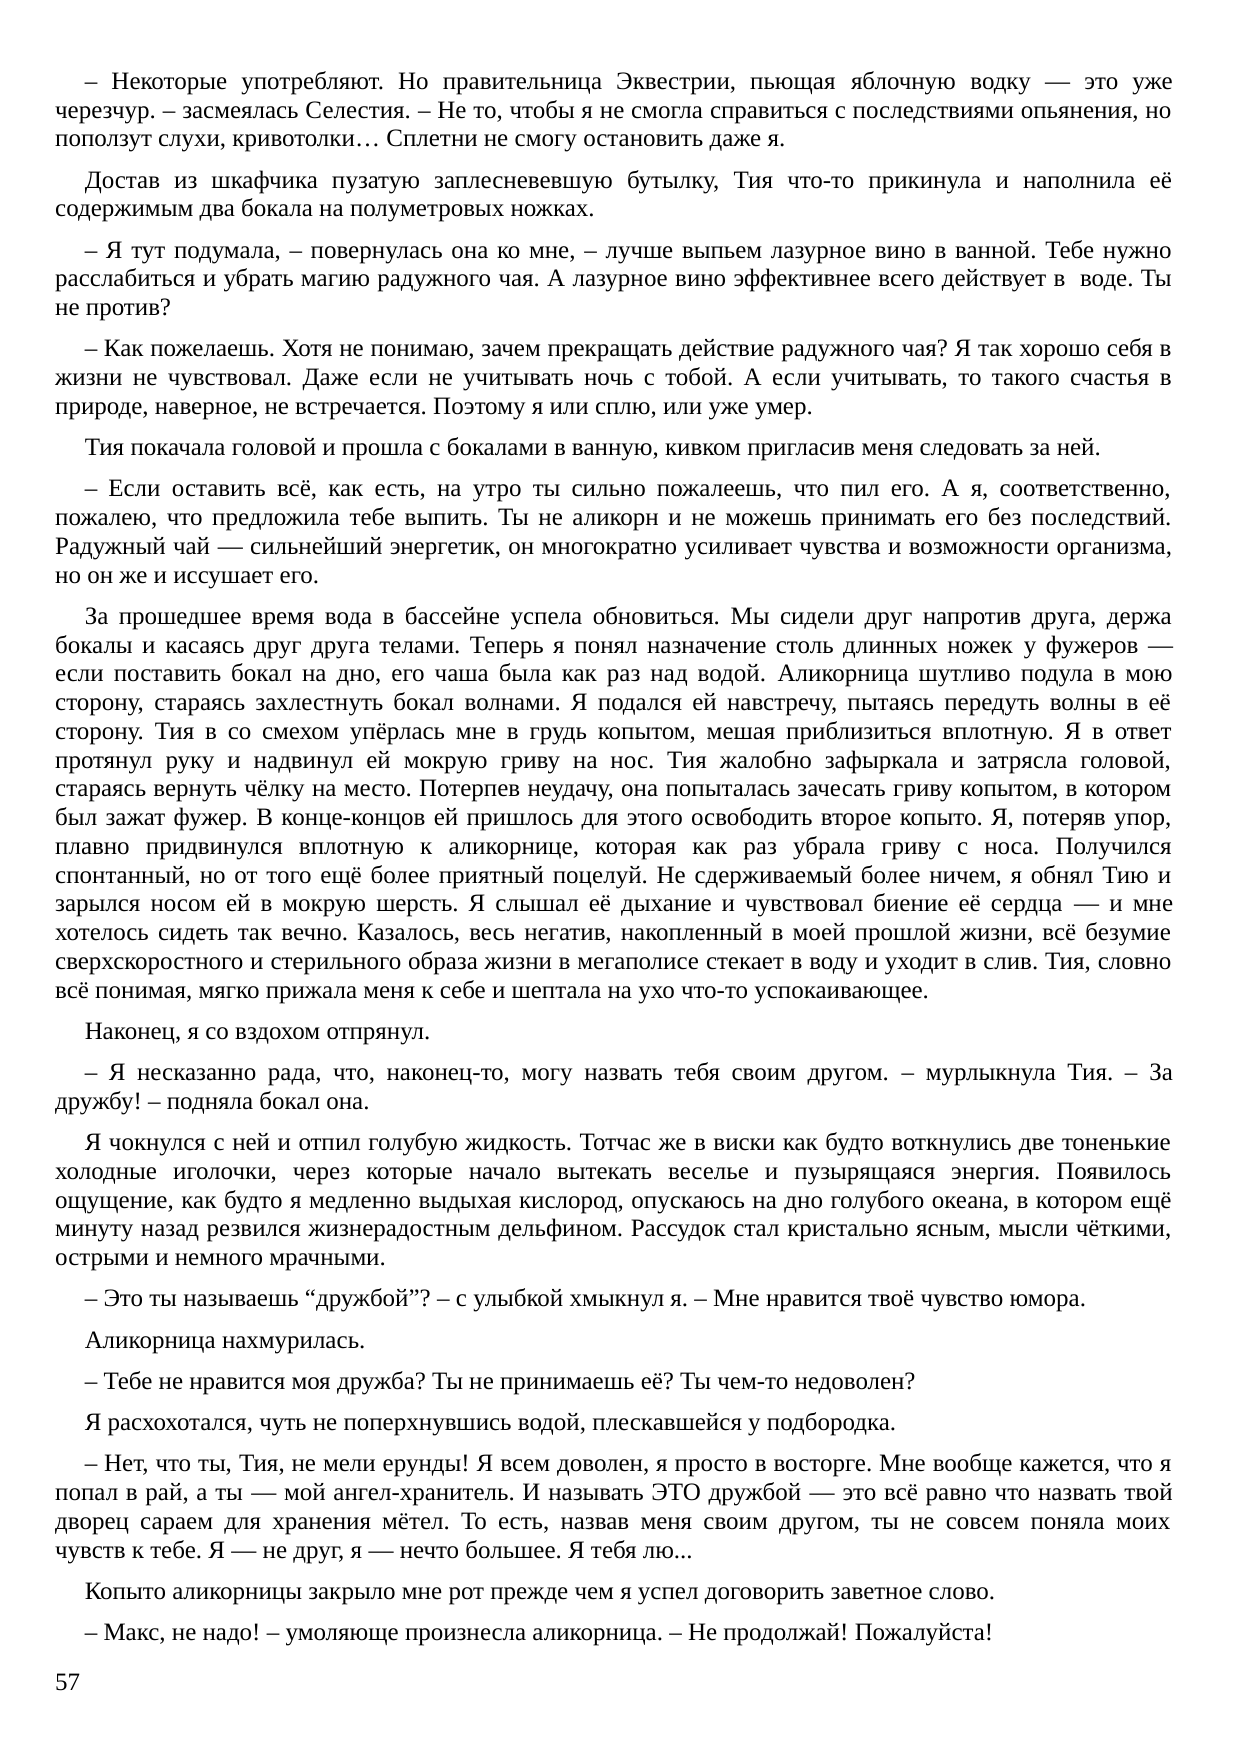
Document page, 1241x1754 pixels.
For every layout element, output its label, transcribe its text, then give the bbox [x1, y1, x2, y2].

text – Нет, что ты, Тия, не мели ерунды! Я всем доволен, я просто в восторге. Мне вообще кажется, что я попал в рай, а ты — мой ангел-хранитель. И называть ЭТО дружбой — это всё равно что назвать твой дворец сараем для хранения мётел. То есть, назвав меня своим другом, ты не совсем поняла моих чувств к тебе. Я — не друг, я — нечто большее. Я тебя лю... [55, 1448, 1173, 1563]
text Копыто аликорницы закрыло мне рот прежде чем я успел договорить заветное слово. [55, 1576, 1173, 1605]
text – Некоторые употребляют. Но правительница Эквестрии, пьющая яблочную водку — это уже черезчур. – засмеялась Селестия. – Не то, чтобы я не смогла справиться с последствиями опьянения, но поползут слухи, кривотолки… Сплетни не смогу остановить даже я. [55, 66, 1173, 152]
text – Если оставить всё, как есть, на утро ты сильно пожалеешь, что пил его. А я, соответственно, пожалею, что предложила тебе выпить. Ты не аликорн и не можешь принимать его без последствий. Радужный чай — сильнейший энергетик, он многократно усиливает чувства и возможности организма, но он же и иссушает его. [55, 473, 1173, 588]
text За прошедшее время вода в бассейне успела обновиться. Мы сидели друг напротив друга, держа бокалы и касаясь друг друга телами. Теперь я понял назначение столь длинных ножек у фужеров — если поставить бокал на дно, его чаша была как раз над водой. Аликорница шутливо подула в мою сторону, стараясь захлестнуть бокал волнами. Я подался ей навстречу, пытаясь передуть волны в её сторону. Тия в со смехом упёрлась мне в грудь копытом, мешая приблизиться вплотную. Я в ответ протянул руку и надвинул ей мокрую гриву на нос. Тия жалобно зафыркала и затрясла головой, стараясь вернуть чёлку на место. Потерпев неудачу, она попыталась зачесать гриву копытом, в котором был зажат фужер. В конце-концов ей пришлось для этого освободить второе копыто. Я, потеряв упор, плавно придвинулся вплотную к аликорнице, которая как раз убрала гриву с носа. Получился спонтанный, но от того ещё более приятный поцелуй. Не сдерживаемый более ничем, я обнял Тию и зарылся носом ей в мокрую шерсть. Я слышал её дыхание и чувствовал биение её сердца — и мне хотелось сидеть так вечно. Казалось, весь негатив, накопленный в моей прошлой жизни, всё безумие сверхскоростного и стерильного образа жизни в мегаполисе стекает в воду и уходит в слив. Тия, словно всё понимая, мягко прижала меня к себе и шептала на ухо что-то успокаивающее. [55, 601, 1173, 1003]
text Я чокнулся с ней и отпил голубую жидкость. Тотчас же в виски как будто воткнулись две тоненькие холодные иголочки, через которые начало вытекать веселье и пузырящаяся энергия. Появилось ощущение, как будто я медленно выдыхая кислород, опускаюсь на дно голубого океана, в котором ещё минуту назад резвился жизнерадостным дельфином. Рассудок стал кристально ясным, мысли чёткими, острыми и немного мрачными. [55, 1127, 1173, 1271]
text – Я тут подумала, – повернулась она ко мне, – лучше выпьем лазурное вино в ванной. Тебе нужно расслабиться и убрать магию радужного чая. А лазурное вино эффективнее всего действует в воде. Ты не против? [55, 235, 1173, 321]
text Аликорница нахмурилась. [55, 1325, 1173, 1353]
text – Я несказанно рада, что, наконец-то, могу назвать тебя своим другом. – мурлыкнула Тия. – За дружбу! – подняла бокал она. [55, 1057, 1173, 1115]
text Тия покачала головой и прошла с бокалами в ванную, кивком пригласив меня следовать за ней. [55, 432, 1173, 461]
text Наконец, я со вздохом отпрянул. [55, 1016, 1173, 1045]
text – Это ты называешь “дружбой”? – с улыбкой хмыкнул я. – Мне нравится твоё чувство юмора. [55, 1283, 1173, 1312]
text – Как пожелаешь. Хотя не понимаю, зачем прекращать действие радужного чая? Я так хорошо себя в жизни не чувствовал. Даже если не учитывать ночь с тобой. А если учитывать, то такого счастья в природе, наверное, не встречается. Поэтому я или сплю, или уже умер. [55, 333, 1173, 420]
text Достав из шкафчика пузатую заплесневевшую бутылку, Тия что-то прикинула и наполнила её содержимым два бокала на полуметровых ножках. [55, 165, 1173, 222]
text – Макс, не надо! – умоляюще произнесла аликорница. – Не продолжай! Пожалуйста! [55, 1617, 1173, 1646]
text – Тебе не нравится моя дружба? Ты не принимаешь её? Ты чем-то недоволен? [55, 1366, 1173, 1395]
text Я расхохотался, чуть не поперхнувшись водой, плескавшейся у подбородка. [55, 1407, 1173, 1436]
